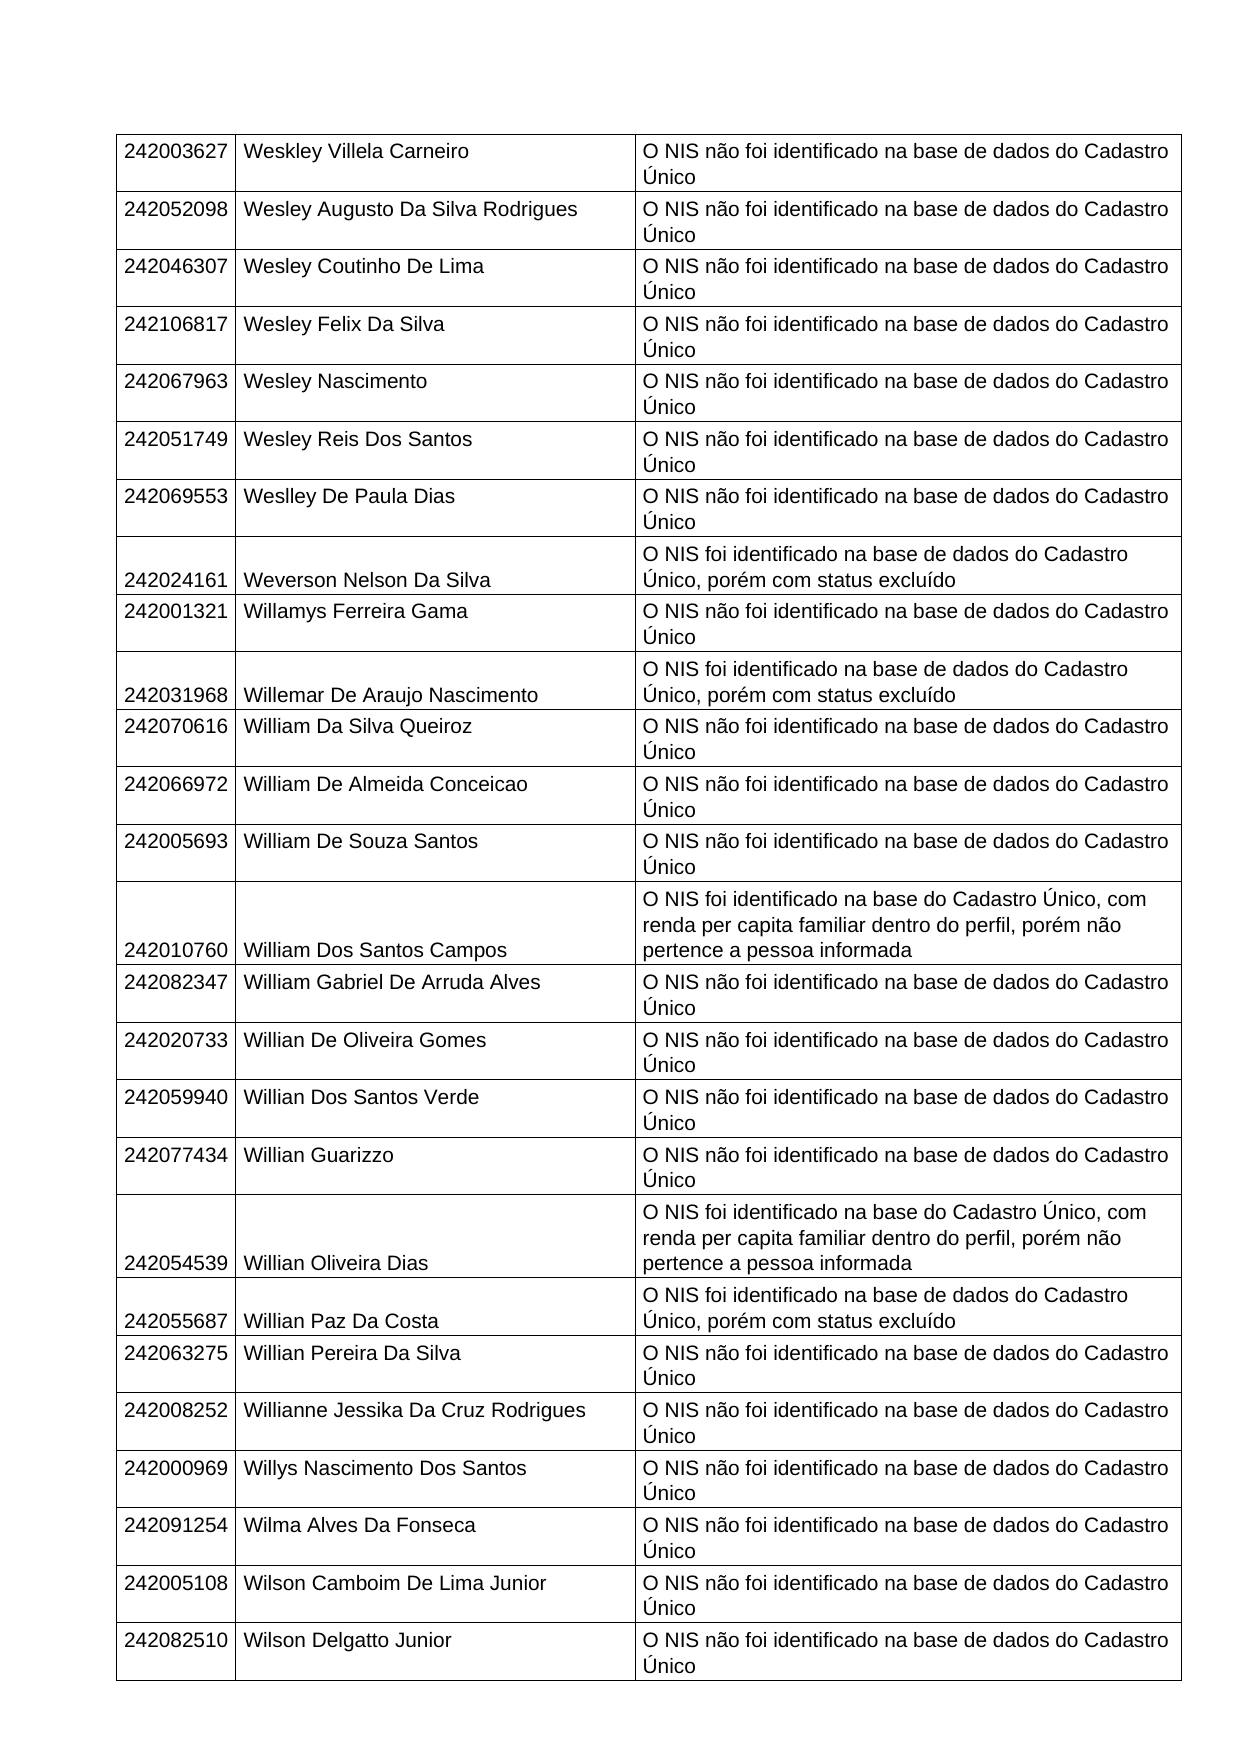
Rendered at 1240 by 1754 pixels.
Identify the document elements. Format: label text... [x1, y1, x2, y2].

table_cell O NIS não foi identificado na base de dados do Cadastro Único [636, 1023, 1181, 1079]
table_cell O NIS foi identificado na base do Cadastro Único, com renda per capita familiar dentro do perfil, porém não pertence a pessoa informada [636, 882, 1181, 964]
table_cell O NIS não foi identificado na base de dados do Cadastro Único [636, 595, 1181, 651]
table_cell 242059940 [117, 1080, 235, 1137]
table_cell O NIS foi identificado na base de dados do Cadastro Único, porém com status excluído [636, 537, 1181, 593]
table_cell O NIS não foi identificado na base de dados do Cadastro Único [636, 1080, 1181, 1137]
table_cell 242001321 [117, 595, 235, 651]
table_cell 242077434 [117, 1138, 235, 1194]
table_cell 242005693 [117, 825, 235, 881]
table_cell Willian De Oliveira Gomes [236, 1023, 635, 1079]
table_cell Willian Paz Da Costa [236, 1278, 635, 1335]
table_cell O NIS não foi identificado na base de dados do Cadastro Único [636, 767, 1181, 823]
table_cell 242052098 [117, 192, 235, 248]
table_cell Willys Nascimento Dos Santos [236, 1451, 635, 1507]
table_cell William Gabriel De Arruda Alves [236, 965, 635, 1022]
table_cell 242020733 [117, 1023, 235, 1079]
table_cell Wilson Camboim De Lima Junior [236, 1566, 635, 1622]
table_cell Wilson Delgatto Junior [236, 1623, 635, 1680]
table_cell 242031968 [117, 652, 235, 708]
table_cell 242005108 [117, 1566, 235, 1622]
table_cell O NIS não foi identificado na base de dados do Cadastro Único [636, 825, 1181, 881]
table_cell Willemar De Araujo Nascimento [236, 652, 635, 708]
table_cell O NIS foi identificado na base do Cadastro Único, com renda per capita familiar dentro do perfil, porém não pertence a pessoa informada [636, 1195, 1181, 1277]
table_cell Willian Oliveira Dias [236, 1195, 635, 1277]
table_cell 242024161 [117, 537, 235, 593]
table_cell O NIS não foi identificado na base de dados do Cadastro Único [636, 250, 1181, 306]
table_cell O NIS não foi identificado na base de dados do Cadastro Único [636, 192, 1181, 248]
table_cell O NIS não foi identificado na base de dados do Cadastro Único [636, 365, 1181, 421]
table_cell Willian Pereira Da Silva [236, 1336, 635, 1392]
table_cell 242106817 [117, 307, 235, 363]
table_cell 242063275 [117, 1336, 235, 1392]
table_cell O NIS não foi identificado na base de dados do Cadastro Único [636, 1508, 1181, 1565]
table_cell 242046307 [117, 250, 235, 306]
table_cell Wesley Coutinho De Lima [236, 250, 635, 306]
table_cell O NIS não foi identificado na base de dados do Cadastro Único [636, 1623, 1181, 1680]
table_cell O NIS não foi identificado na base de dados do Cadastro Único [636, 480, 1181, 536]
table_cell 242091254 [117, 1508, 235, 1565]
table_cell Wesley Augusto Da Silva Rodrigues [236, 192, 635, 248]
table_cell 242051749 [117, 422, 235, 478]
table_cell Weslley De Paula Dias [236, 480, 635, 536]
table_cell O NIS não foi identificado na base de dados do Cadastro Único [636, 965, 1181, 1022]
table_cell O NIS não foi identificado na base de dados do Cadastro Único [636, 307, 1181, 363]
table_cell William Dos Santos Campos [236, 882, 635, 964]
table_cell Willian Dos Santos Verde [236, 1080, 635, 1137]
table_cell O NIS não foi identificado na base de dados do Cadastro Único [636, 1451, 1181, 1507]
table_cell William De Souza Santos [236, 825, 635, 881]
table_cell 242003627 [117, 135, 235, 191]
table_cell 242082510 [117, 1623, 235, 1680]
table_cell 242000969 [117, 1451, 235, 1507]
table_cell 242010760 [117, 882, 235, 964]
table_cell 242054539 [117, 1195, 235, 1277]
table_cell Wesley Felix Da Silva [236, 307, 635, 363]
table_cell William De Almeida Conceicao [236, 767, 635, 823]
table_cell 242067963 [117, 365, 235, 421]
table_cell 242008252 [117, 1393, 235, 1450]
table_cell O NIS não foi identificado na base de dados do Cadastro Único [636, 1138, 1181, 1194]
table_cell 242070616 [117, 710, 235, 766]
table_cell 242082347 [117, 965, 235, 1022]
table_cell Wilma Alves Da Fonseca [236, 1508, 635, 1565]
table_cell O NIS não foi identificado na base de dados do Cadastro Único [636, 135, 1181, 191]
table_cell Willianne Jessika Da Cruz Rodrigues [236, 1393, 635, 1450]
table_cell O NIS não foi identificado na base de dados do Cadastro Único [636, 422, 1181, 478]
table_cell Willamys Ferreira Gama [236, 595, 635, 651]
table_cell 242066972 [117, 767, 235, 823]
table_cell O NIS foi identificado na base de dados do Cadastro Único, porém com status excluído [636, 1278, 1181, 1335]
table_cell Wesley Nascimento [236, 365, 635, 421]
table_cell Weverson Nelson Da Silva [236, 537, 635, 593]
table_cell O NIS não foi identificado na base de dados do Cadastro Único [636, 1566, 1181, 1622]
table_cell Willian Guarizzo [236, 1138, 635, 1194]
table_cell O NIS foi identificado na base de dados do Cadastro Único, porém com status excluído [636, 652, 1181, 708]
table_cell O NIS não foi identificado na base de dados do Cadastro Único [636, 1393, 1181, 1450]
table_cell 242069553 [117, 480, 235, 536]
table_cell Weskley Villela Carneiro [236, 135, 635, 191]
table_cell 242055687 [117, 1278, 235, 1335]
table_cell O NIS não foi identificado na base de dados do Cadastro Único [636, 1336, 1181, 1392]
table_cell Wesley Reis Dos Santos [236, 422, 635, 478]
table_cell William Da Silva Queiroz [236, 710, 635, 766]
table_cell O NIS não foi identificado na base de dados do Cadastro Único [636, 710, 1181, 766]
